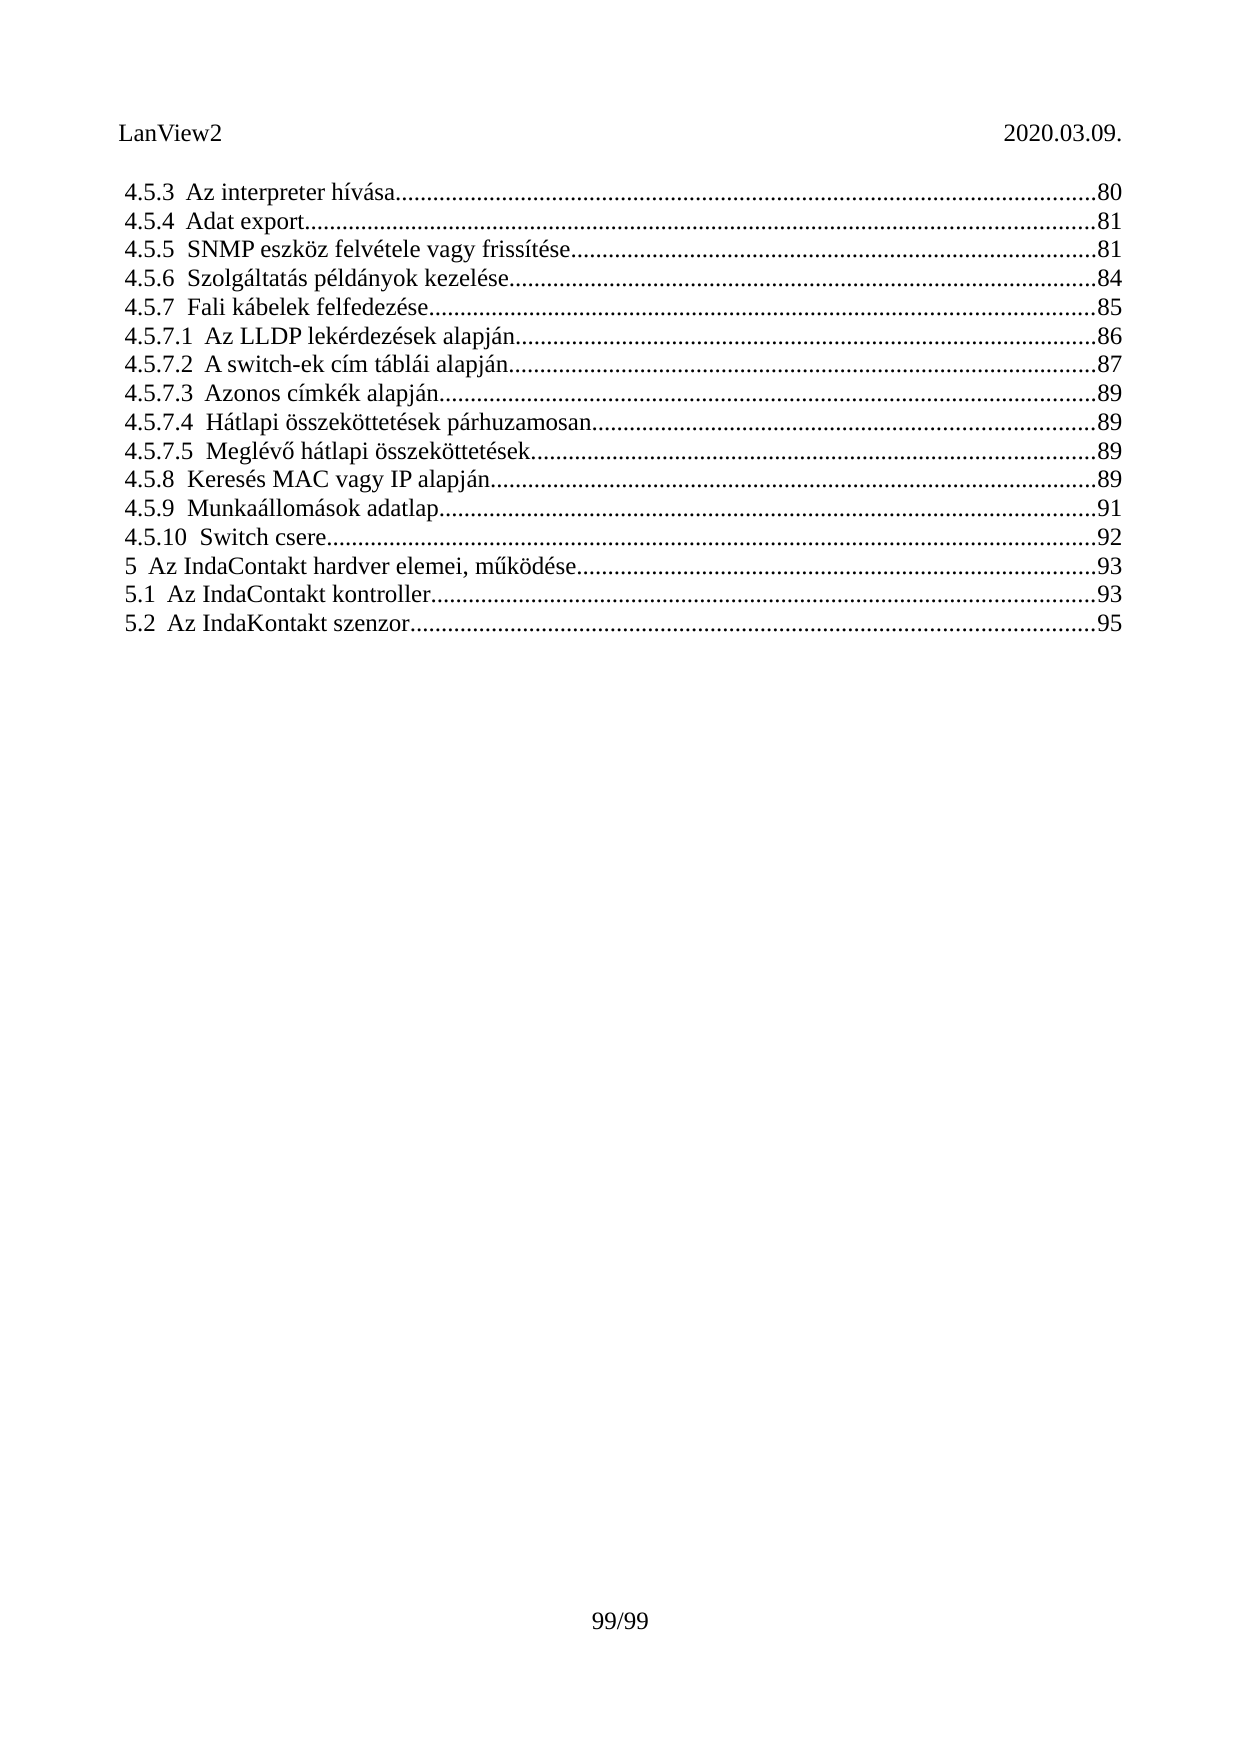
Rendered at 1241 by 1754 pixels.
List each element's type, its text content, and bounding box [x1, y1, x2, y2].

text 4.5.7.1 Az LLDP lekérdezések alapján 86 [118, 321, 1122, 349]
text 4.5.7.3 Azonos címkék alapján 89 [118, 378, 1122, 407]
text 4.5.7.5 Meglévő hátlapi összeköttetések. 89 [118, 436, 1122, 464]
text 4.5.7 Fali kábelek felfedezése 85 [118, 292, 1122, 321]
text 4.5.9 Munkaállomások adatlap 91 [118, 493, 1122, 522]
text 4.5.10 Switch csere 92 [118, 522, 1122, 551]
text 4.5.8 Keresés MAC vagy IP alapján 89 [118, 464, 1122, 493]
text 4.5.7.4 Hátlapi összeköttetések párhuzamosan 89 [118, 407, 1122, 436]
text 4.5.4 Adat export 81 [118, 206, 1122, 234]
text 4.5.6 Szolgáltatás példányok kezelése 84 [118, 263, 1122, 292]
text 4.5.7.2 A switch-ek cím táblái alapján 87 [118, 349, 1122, 378]
text 4.5.5 SNMP eszköz felvétele vagy frissítése 81 [118, 234, 1122, 263]
text 4.5.3 Az interpreter hívása 80 [118, 177, 1122, 206]
text 5.1 Az IndaContakt kontroller 93 [118, 579, 1122, 608]
text 5.2 Az IndaKontakt szenzor 95 [118, 608, 1122, 637]
text 5 Az IndaContakt hardver elemei, működése 93 [118, 551, 1122, 579]
